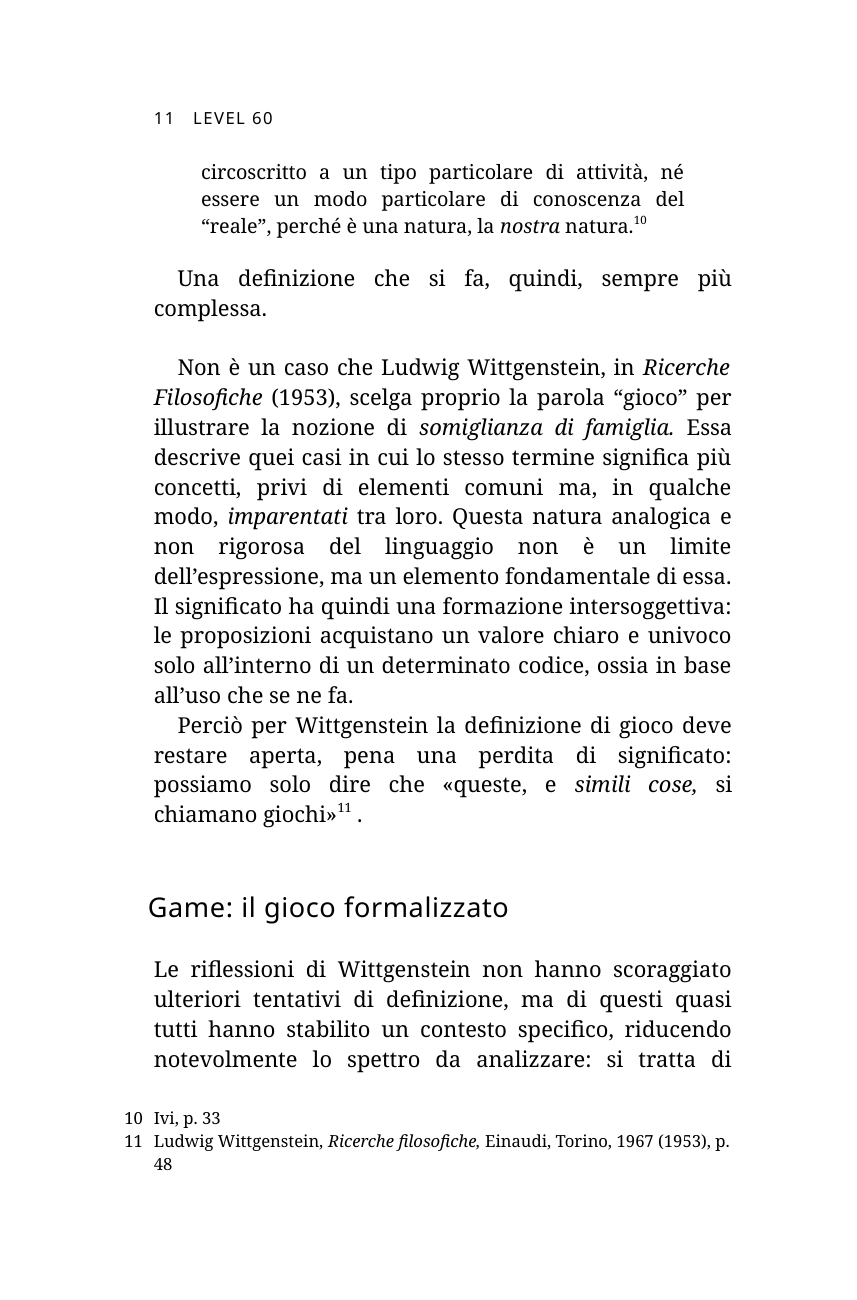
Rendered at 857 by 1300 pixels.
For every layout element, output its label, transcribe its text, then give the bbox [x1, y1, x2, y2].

subtitle Game: il gioco formalizzato [148, 888, 732, 925]
text circoscritto a un tipo particolare di attività, né essere un modo particolare di conoscenza del “reale”, perché è una natura, la nostra natura. [201, 158, 685, 239]
text Non è un caso che Ludwig Wittgenstein, in Ricerche Filosofiche (1953), scelga proprio la parola “gioco” per illustrare la nozione di somiglianza di famiglia. Essa descrive quei casi in cui lo stesso termine significa più concetti, privi di elementi comuni ma, in qualche modo, imparentati tra loro. Questa natura analogica e non rigorosa del linguaggio non è un limite dell’espressione, ma un elemento fondamentale di essa. Il significato ha quindi una formazione intersoggettiva: le proposizioni acquistano un valore chiaro e univoco solo all’interno di un determinato codice, ossia in base all’uso che se ne fa. [153, 352, 732, 710]
text Le riflessioni di Wittgenstein non hanno scoraggiato ulteriori tentativi di definizione, ma di questi quasi tutti hanno stabilito un contesto specifico, riducendo notevolmente lo spettro da analizzare: si tratta di [153, 954, 732, 1074]
text Ivi, p. 33 [124, 1107, 732, 1130]
text Ludwig Wittgenstein, Ricerche filosofiche, Einaudi, Torino, 1967 (1953), p. 48 [124, 1130, 732, 1175]
text Perciò per Wittgenstein la definizione di gioco deve restare aperta, pena una perdita di significato: possiamo solo dire che «queste, e simili cose, si chiamano giochi» . [153, 710, 732, 829]
text Una definizione che si fa, quindi, sempre più complessa. [153, 263, 732, 323]
